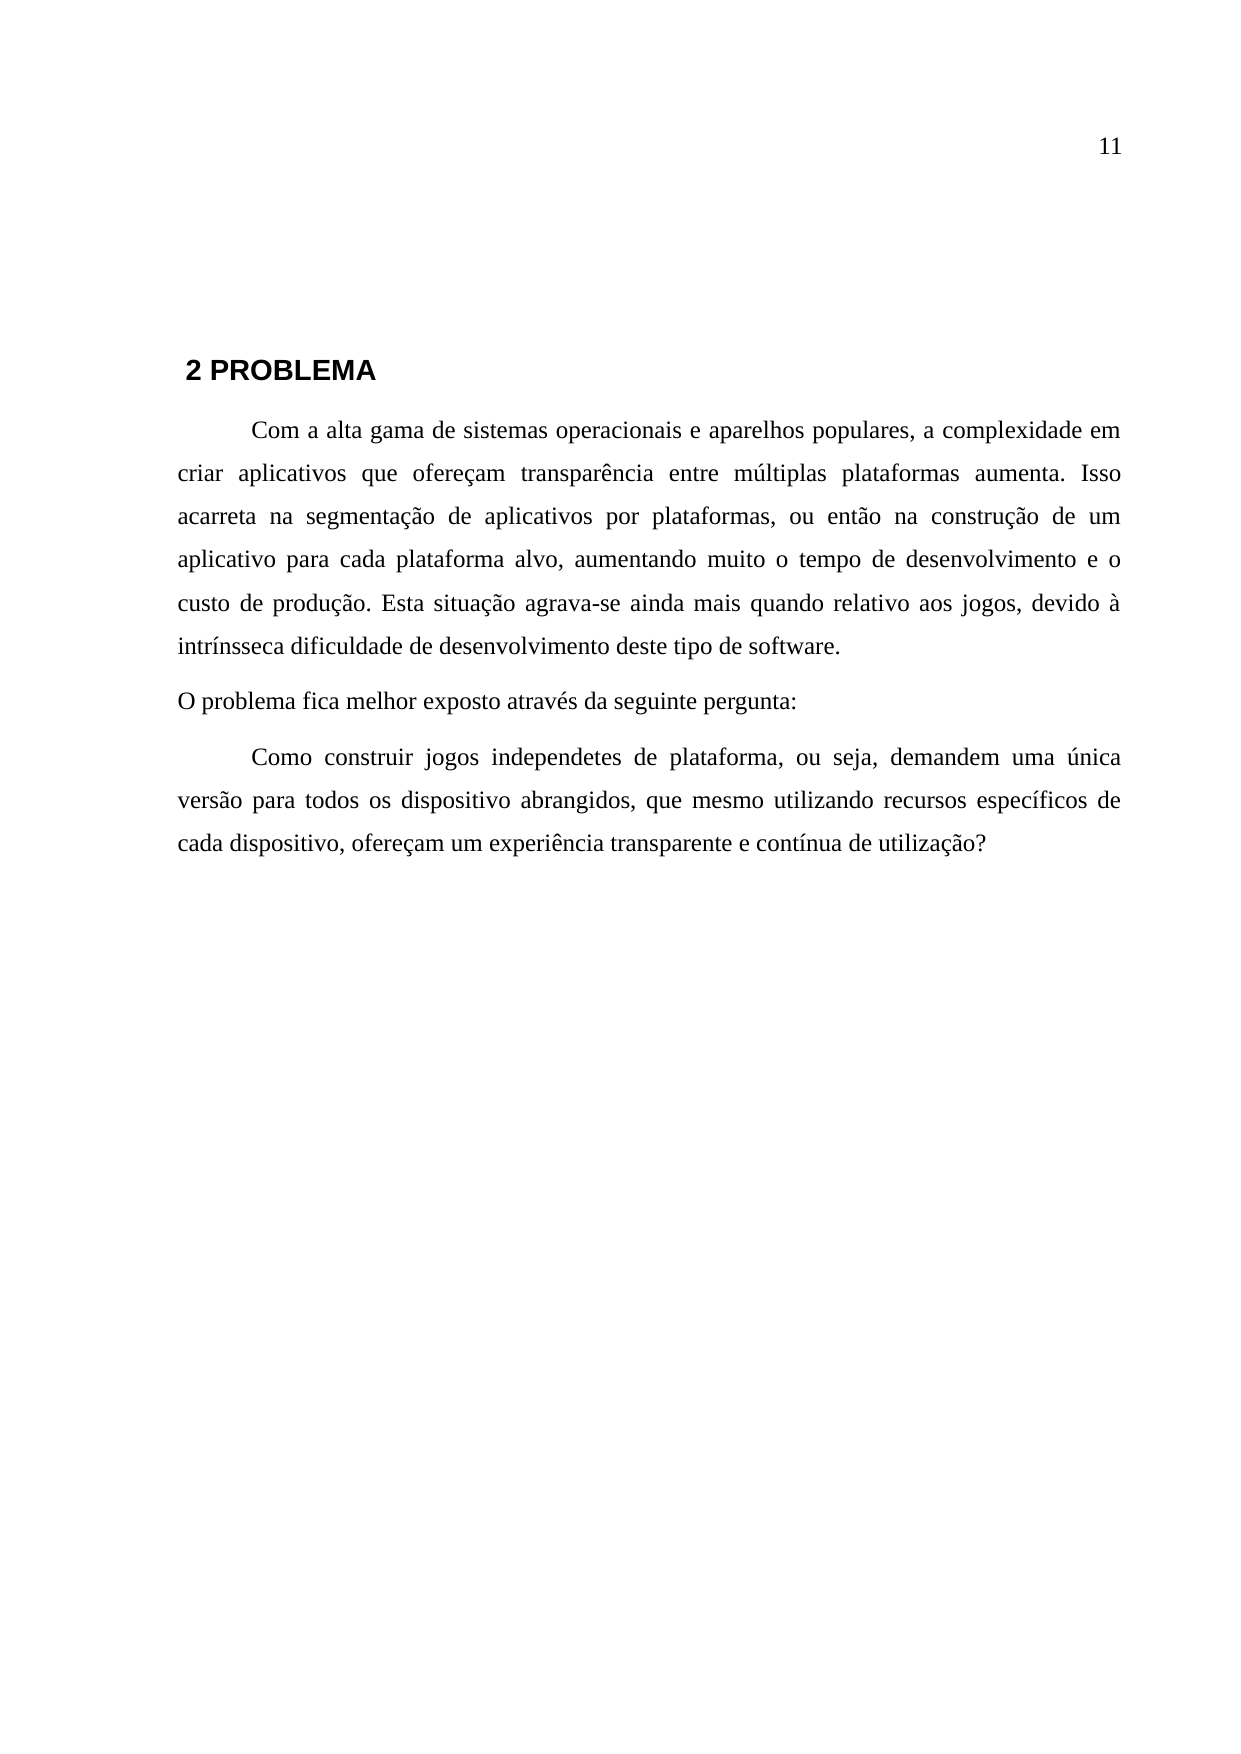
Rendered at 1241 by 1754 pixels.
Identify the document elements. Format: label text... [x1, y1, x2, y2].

text Como construir jogos independetes de plataforma, ou seja, demandem uma única versão para todos os dispositivo abrangidos, que mesmo utilizando recursos específicos de cada dispositivo, ofereçam um experiência transparente e contínua de utilização? [177, 742, 1122, 857]
text O problema fica melhor exposto através da seguinte pergunta: [177, 686, 1122, 715]
text Com a alta gama de sistemas operacionais e aparelhos populares, a complexidade em criar aplicativos que ofereçam transparência entre múltiplas plataformas aumenta. Isso acarreta na segmentação de aplicativos por plataformas, ou então na construção de um aplicativo para cada plataforma alvo, aumentando muito o tempo de desenvolvimento e o custo de produção. Esta situação agrava-se ainda mais quando relativo aos jogos, devido à intrínsseca dificuldade de desenvolvimento deste tipo de software. [177, 415, 1122, 659]
subtitle PROBLEMA [177, 353, 1122, 386]
